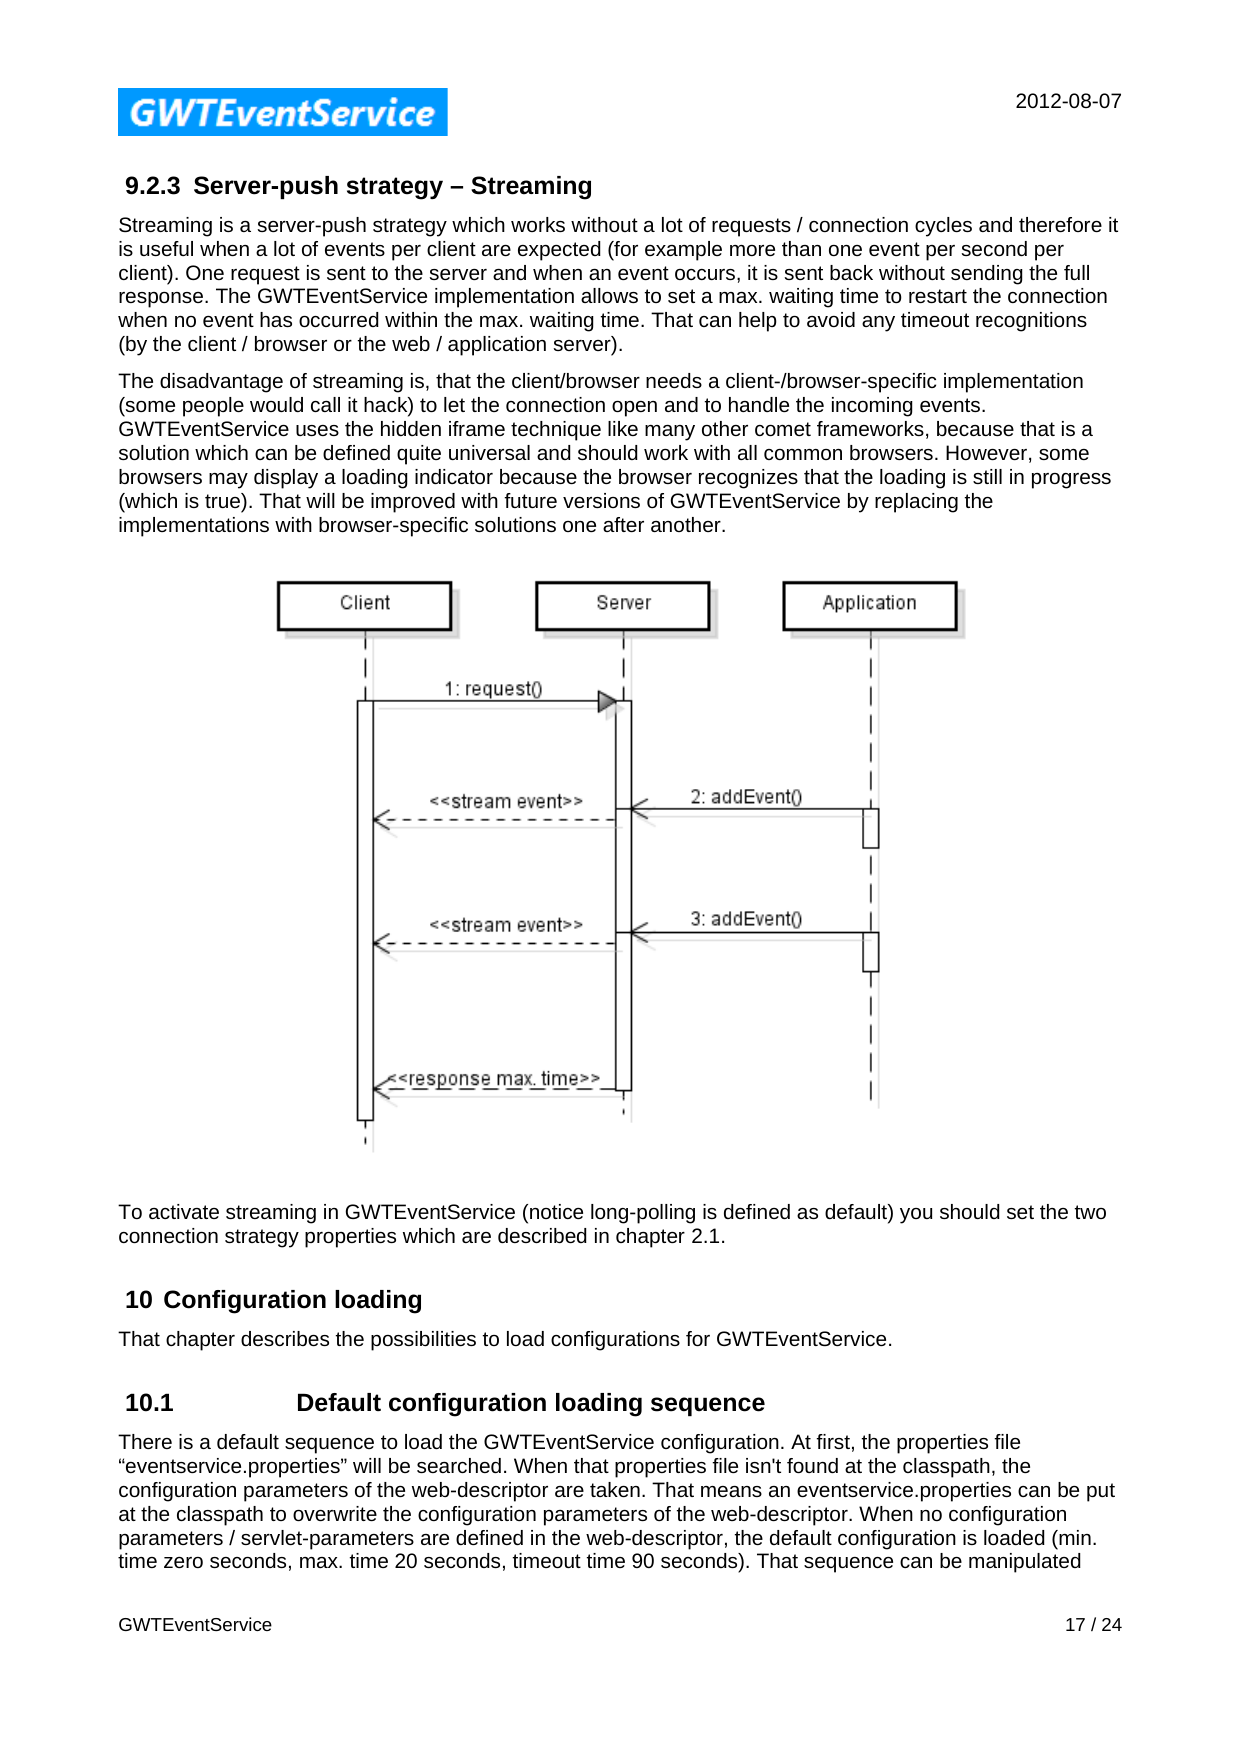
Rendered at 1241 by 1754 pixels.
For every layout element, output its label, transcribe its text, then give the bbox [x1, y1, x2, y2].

text That chapter describes the possibilities to load configurations for GWTEventService. [118, 1327, 1122, 1351]
subtitle Default configuration loading sequence [118, 1388, 1122, 1417]
subtitle Configuration loading [118, 1286, 1122, 1314]
text Streaming is a server-push strategy which works without a lot of requests / connection cycles and therefore it is useful when a lot of events per client are expected (for example more than one event per second per client). One request is sent to the server and when an event occurs, it is sent back without sending the full response. The GWTEventService implementation allows to set a max. waiting time to restart the connection when no event has occurred within the max. waiting time. That can help to avoid any timeout recognitions (by the client / browser or the web / application server). [118, 212, 1122, 356]
picture [118, 88, 448, 136]
text To activate streaming in GWTEventService (notice long-polling is defined as default) you should set the two connection strategy properties which are described in chapter 2.1. [118, 1200, 1122, 1248]
text There is a default sequence to load the GWTEventService configuration. At first, the properties file “eventservice.properties” will be searched. When that properties file isn't found at the classpath, the configuration parameters of the web-descriptor are taken. That means an eventservice.properties can be put at the classpath to overwrite the configuration parameters of the web-descriptor. When no configuration parameters / servlet-parameters are defined in the web-descriptor, the default configuration is loaded (min. time zero seconds, max. time 20 seconds, timeout time 90 seconds). That sequence can be manipulated [118, 1429, 1122, 1573]
text The disadvantage of streaming is, that the client/browser needs a client-/browser-specific implementation (some people would call it hack) to let the connection open and to handle the incoming events. GWTEventService uses the hidden iframe technique like many other comet frameworks, because that is a solution which can be defined quite universal and should work with all common browsers. However, some browsers may display a loading indicator because the browser recognizes that the loading is still in progress (which is true). That will be improved with future versions of GWTEventService by replacing the implementations with browser-specific solutions one after another. [118, 369, 1122, 536]
subtitle Server-push strategy – Streaming [118, 171, 1122, 200]
picture [271, 572, 969, 1159]
